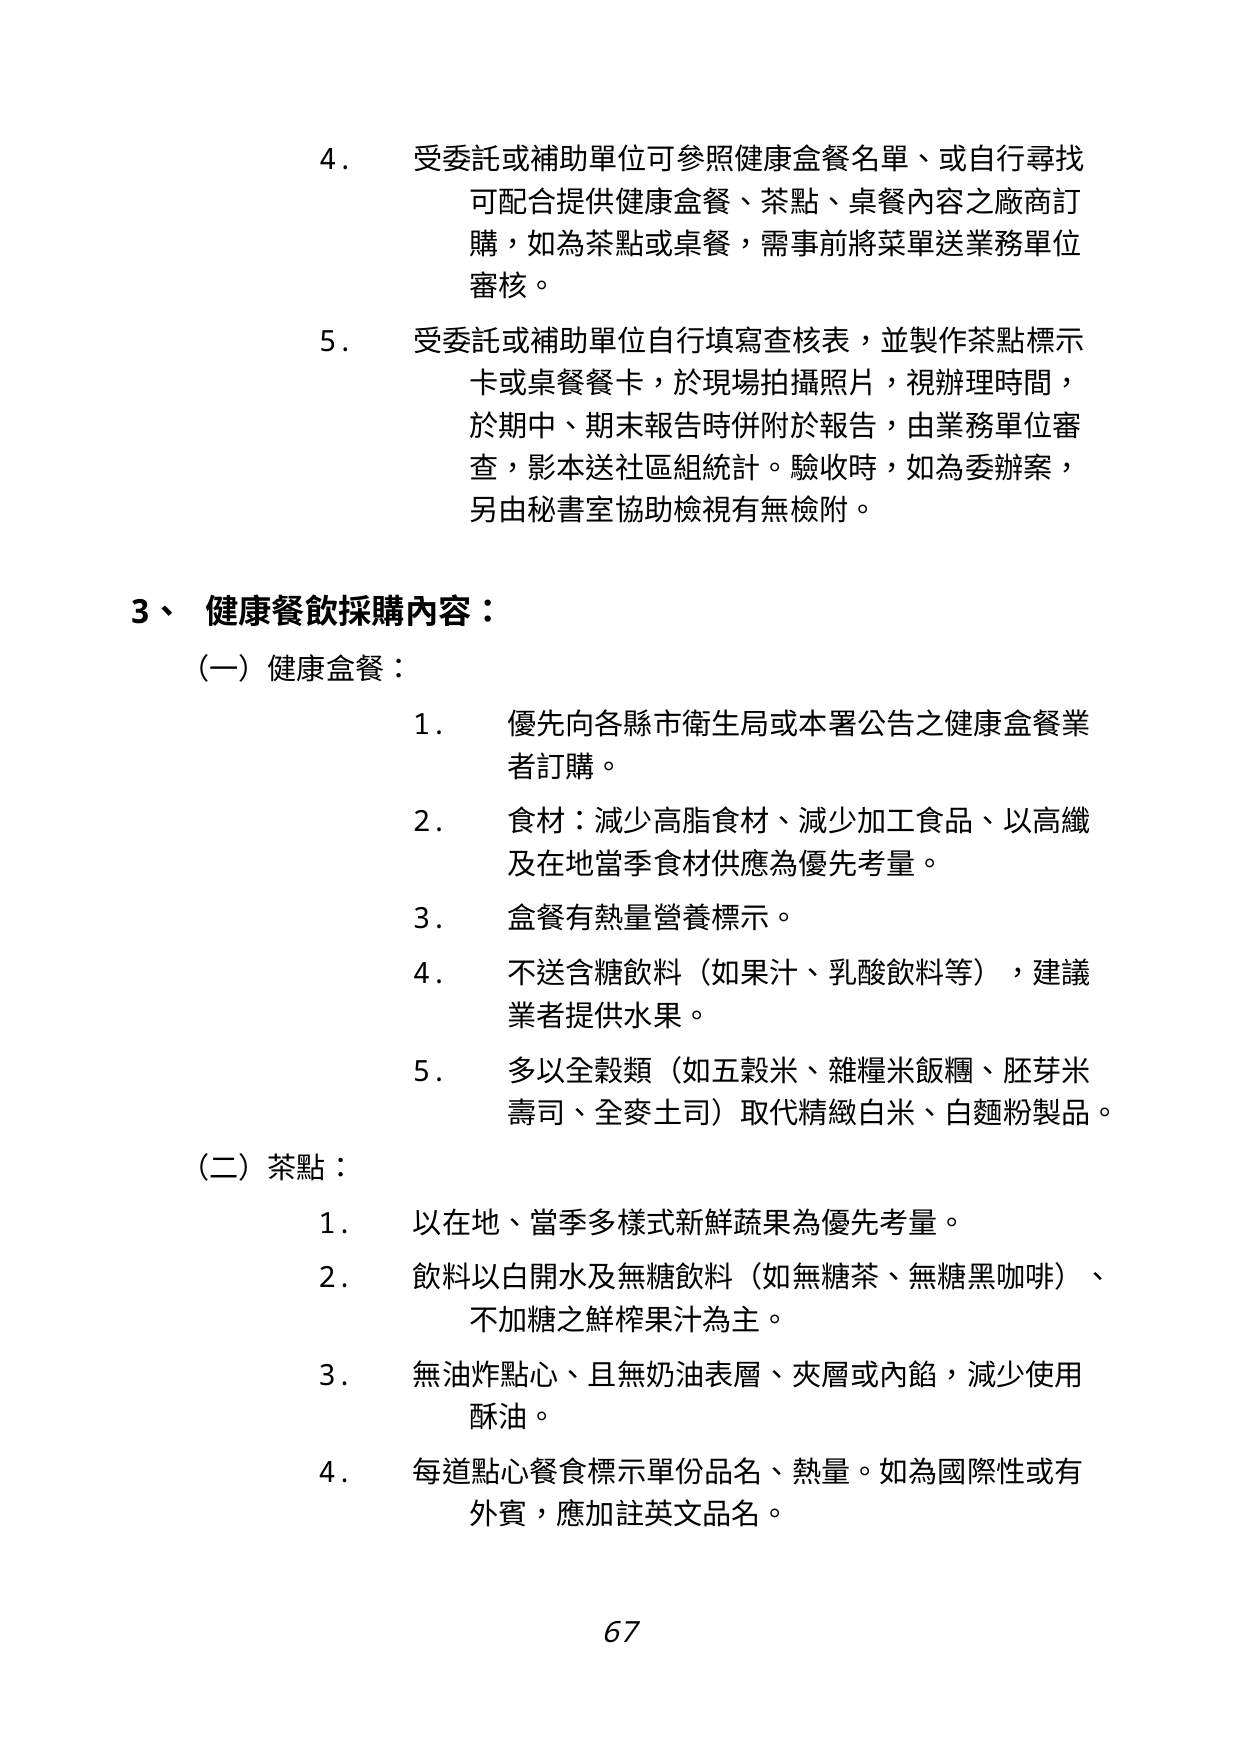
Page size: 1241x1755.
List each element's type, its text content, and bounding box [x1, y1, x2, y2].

text （二）茶點： [130, 1144, 1110, 1187]
list 盒餐有熱量營養標示。 [413, 895, 1110, 937]
text （一）健康盒餐： [130, 646, 1110, 688]
list 無油炸點心、且無奶油表層、夾層或內餡，減少使用酥油。 [318, 1351, 1110, 1436]
list 受委託或補助單位可參照健康盒餐名單、或自行尋找可配合提供健康盒餐、茶點、桌餐內容之廠商訂購，如為茶點或桌餐，需事前將菜單送業務單位審核。 [319, 136, 1110, 305]
list 飲料以白開水及無糖飲料（如無糖茶、無糖黑咖啡）、不加糖之鮮榨果汁為主。 [318, 1254, 1110, 1339]
list 以在地、當季多樣式新鮮蔬果為優先考量。 [318, 1199, 1110, 1242]
list 優先向各縣市衛生局或本署公告之健康盒餐業者訂購。 [413, 701, 1110, 785]
list 不送含糖飲料（如果汁、乳酸飲料等），建議業者提供水果。 [413, 950, 1110, 1035]
list 食材：減少高脂食材、減少加工食品、以高纖及在地當季食材供應為優先考量。 [413, 798, 1110, 883]
list 每道點心餐食標示單份品名、熱量。如為國際性或有外賓，應加註英文品名。 [318, 1448, 1110, 1533]
list 多以全穀類（如五穀米、雜糧米飯糰、胚芽米壽司、全麥土司）取代精緻白米、白麵粉製品。 [413, 1047, 1110, 1132]
list 健康餐飲採購內容： [130, 585, 1110, 633]
list 受委託或補助單位自行填寫查核表，並製作茶點標示卡或桌餐餐卡，於現場拍攝照片，視辦理時間，於期中、期末報告時併附於報告，由業務單位審查，影本送社區組統計。驗收時，如為委辦案，另由秘書室協助檢視有無檢附。 [319, 318, 1110, 529]
